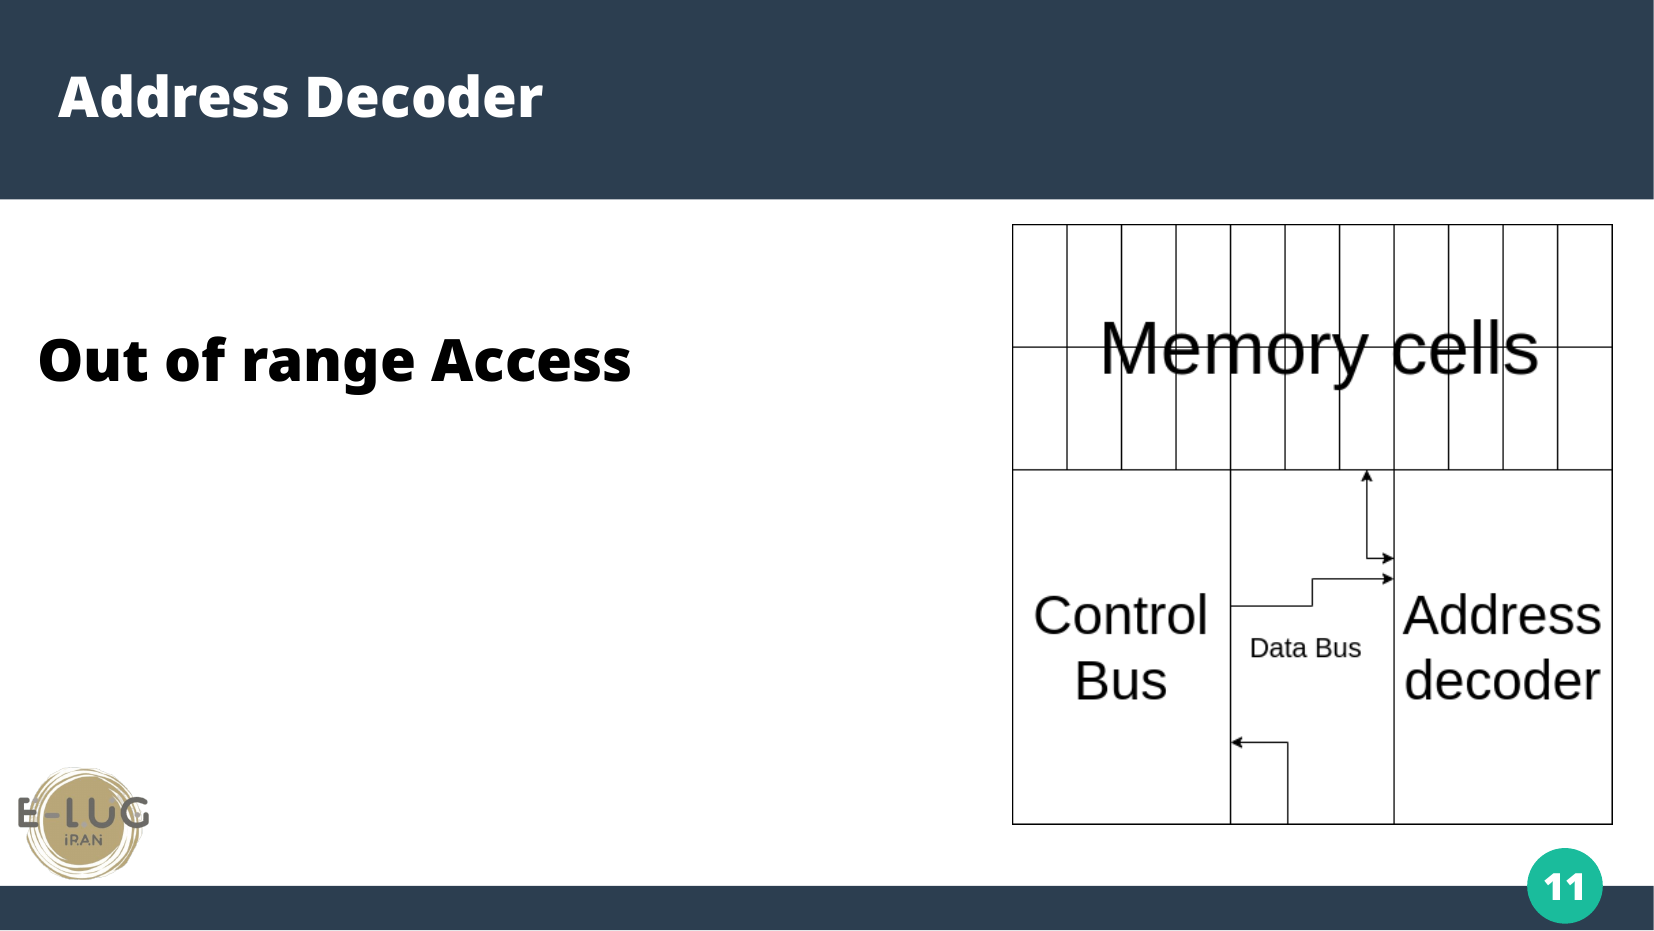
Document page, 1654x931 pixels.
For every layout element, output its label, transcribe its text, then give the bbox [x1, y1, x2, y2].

picture [1012, 224, 1613, 826]
picture [0, 749, 168, 901]
title Out of range Access [37, 300, 1013, 418]
title Address Decoder [59, 37, 1595, 155]
